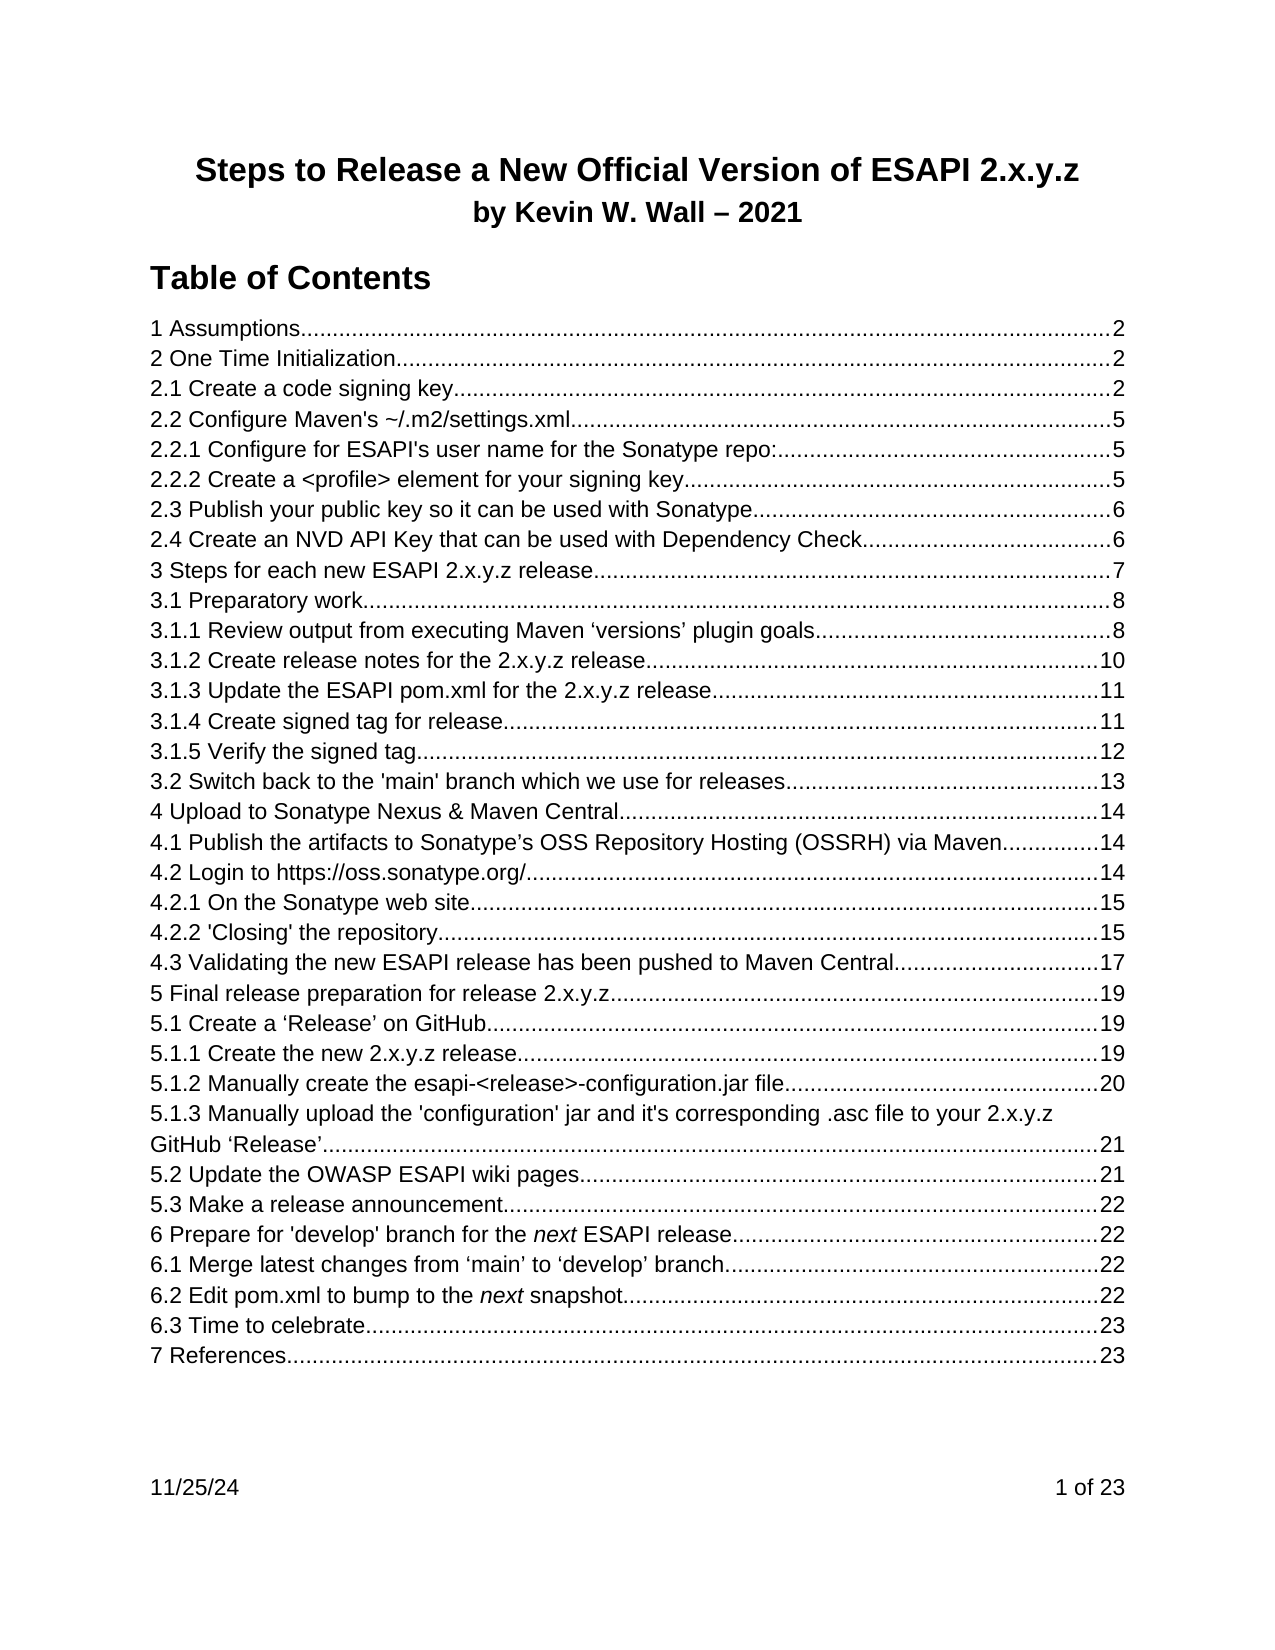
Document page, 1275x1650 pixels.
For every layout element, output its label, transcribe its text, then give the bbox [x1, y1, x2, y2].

text 6.1 Merge latest changes from ‘main’ to ‘develop’ branch. 22 [150, 1251, 1125, 1278]
text 4.2.2 'Closing' the repository 15 [150, 919, 1125, 945]
text 5.1.2 Manually create the esapi-<release>-configuration.jar file 20 [150, 1070, 1125, 1096]
subtitle Table of Contents [150, 258, 1125, 297]
text 2.2.1 Configure for ESAPI's user name for the Sonatype repo: 5 [150, 436, 1125, 462]
text 7 References 23 [150, 1342, 1125, 1368]
text 5.1 Create a ‘Release’ on GitHub 19 [150, 1010, 1125, 1036]
text 1 Assumptions 2 [150, 315, 1125, 341]
title Steps to Release a New Official Version of ESAPI 2.x.y.z [150, 150, 1125, 188]
text 3 Steps for each new ESAPI 2.x.y.z release 7 [150, 557, 1125, 583]
text 4.2 Login to https://oss.sonatype.org/ 14 [150, 859, 1125, 885]
text 2 One Time Initialization 2 [150, 345, 1125, 371]
text 5 Final release preparation for release 2.x.y.z 19 [150, 979, 1125, 1006]
text 5.2 Update the OWASP ESAPI wiki pages 21 [150, 1161, 1125, 1187]
text 4.3 Validating the new ESAPI release has been pushed to Maven Central 17 [150, 949, 1125, 976]
text 4 Upload to Sonatype Nexus & Maven Central 14 [150, 798, 1125, 824]
text 6 Prepare for 'develop' branch for the next ESAPI release 22 [150, 1221, 1125, 1247]
text 6.2 Edit pom.xml to bump to the next snapshot 22 [150, 1282, 1125, 1308]
text by Kevin W. Wall – 2021 [150, 195, 1125, 228]
text 3.1.5 Verify the signed tag 12 [150, 738, 1125, 764]
text 3.1.1 Review output from executing Maven ‘versions’ plugin goals 8 [150, 617, 1125, 643]
text 5.3 Make a release announcement 22 [150, 1191, 1125, 1217]
text 3.1.2 Create release notes for the 2.x.y.z release 10 [150, 647, 1125, 673]
text 3.2 Switch back to the 'main' branch which we use for releases 13 [150, 768, 1125, 794]
text 3.1.4 Create signed tag for release 11 [150, 708, 1125, 734]
text 2.2.2 Create a <profile> element for your signing key 5 [150, 466, 1125, 492]
text 3.1 Preparatory work 8 [150, 587, 1125, 613]
text 6.3 Time to celebrate 23 [150, 1312, 1125, 1338]
text 2.3 Publish your public key so it can be used with Sonatype 6 [150, 496, 1125, 522]
text 4.1 Publish the artifacts to Sonatype’s OSS Repository Hosting (OSSRH) via Maven 14 [150, 828, 1125, 855]
text 2.1 Create a code signing key 2 [150, 375, 1125, 402]
text 5.1.3 Manually upload the 'configuration' jar and it's corresponding .asc file to your 2.x.y.z GitHub ‘Release’. 21 [150, 1100, 1125, 1157]
text 2.4 Create an NVD API Key that can be used with Dependency Check 6 [150, 526, 1125, 553]
text 3.1.3 Update the ESAPI pom.xml for the 2.x.y.z release 11 [150, 677, 1125, 704]
text 4.2.1 On the Sonatype web site 15 [150, 889, 1125, 915]
text 5.1.1 Create the new 2.x.y.z release 19 [150, 1040, 1125, 1066]
text 2.2 Configure Maven's ~/.m2/settings.xml 5 [150, 406, 1125, 432]
